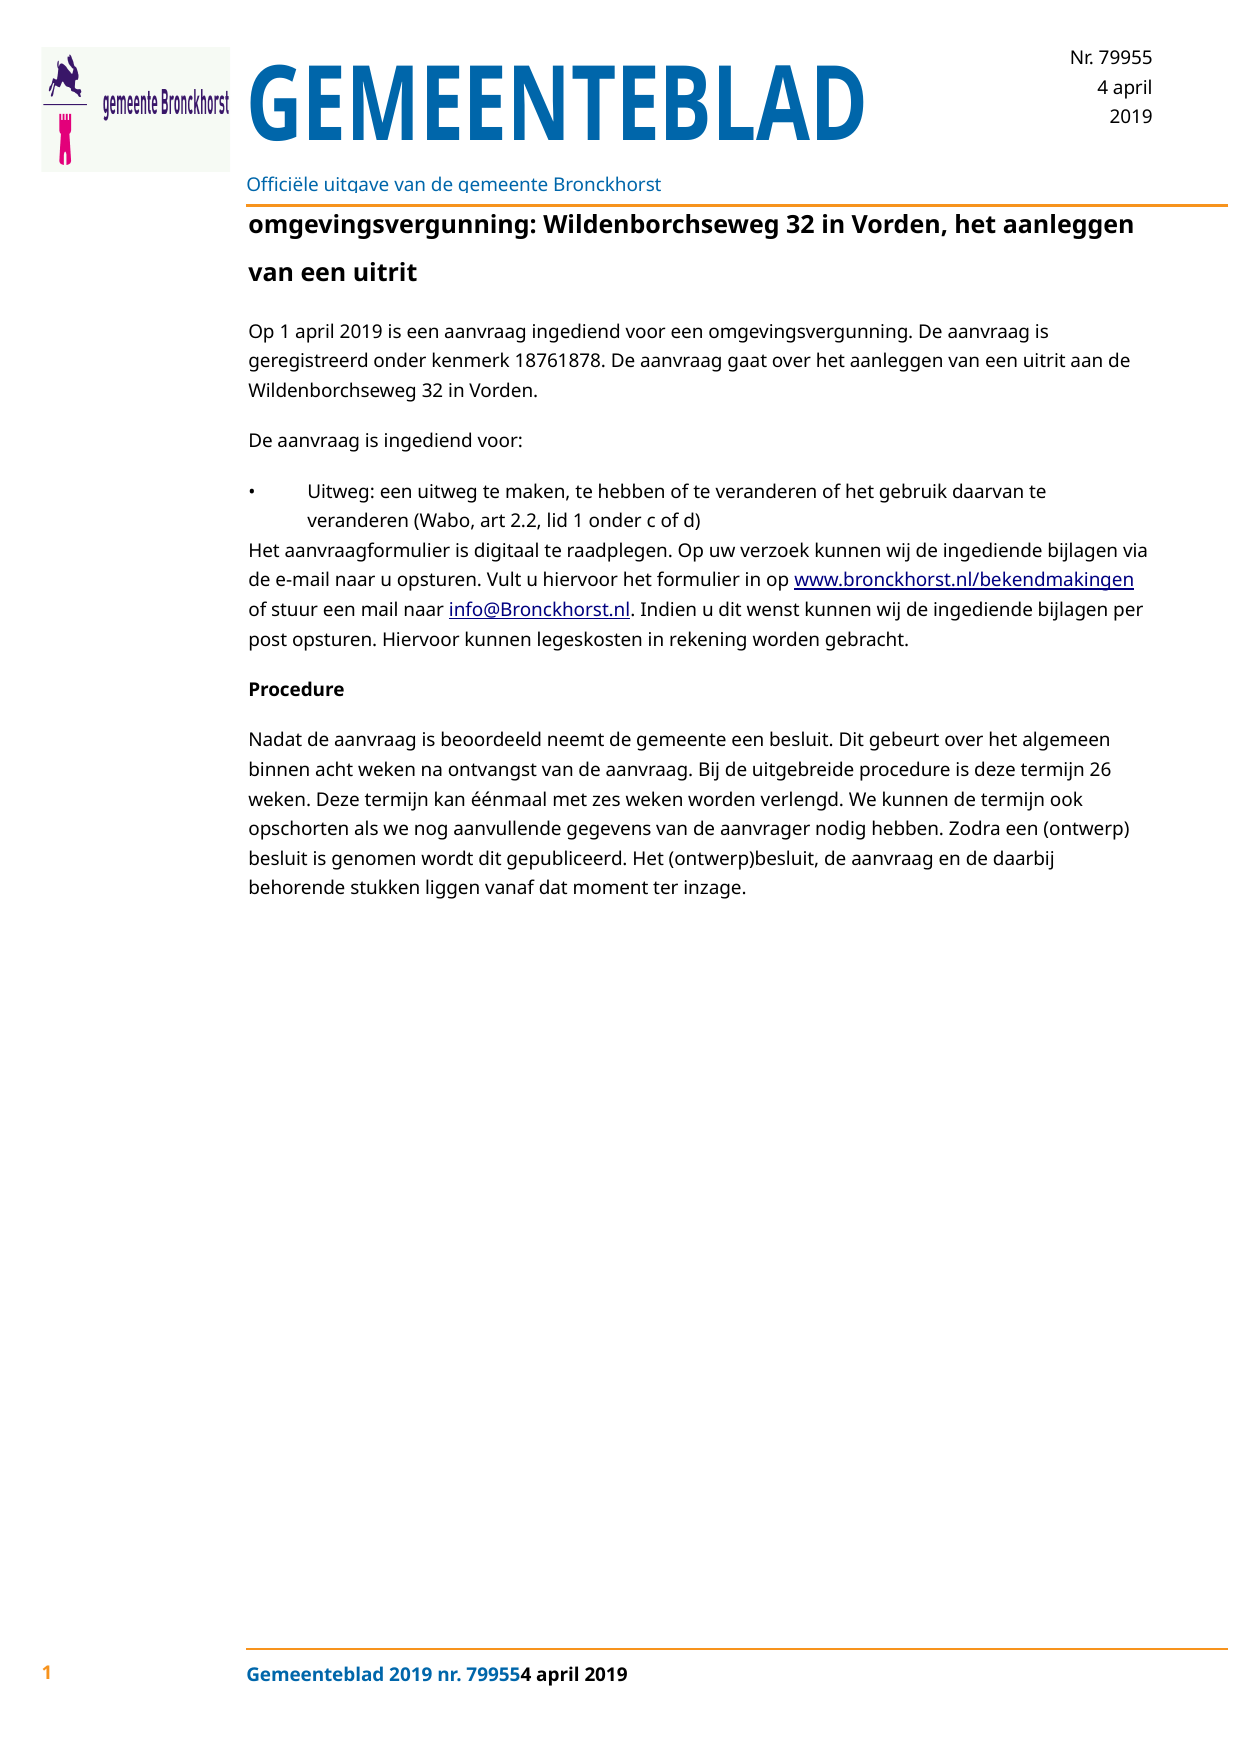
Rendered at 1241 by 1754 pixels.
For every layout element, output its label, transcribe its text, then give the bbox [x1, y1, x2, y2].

text Nadat de aanvraag is beoordeeld neemt de gemeente een besluit. Dit gebeurt over het algemeen binnen acht weken na ontvangst van de aanvraag. Bij de uitgebreide procedure is deze termijn 26 weken. Deze termijn kan éénmaal met zes weken worden verlengd. We kunnen de termijn ook opschorten als we nog aanvullende gegevens van de aanvrager nodig hebben. Zodra een (ontwerp) besluit is genomen wordt dit gepubliceerd. Het (ontwerp)besluit, de aanvraag en de daarbij behorende stukken liggen vanaf dat moment ter inzage. [248, 727, 1152, 900]
picture [41, 47, 231, 172]
text Op 1 april 2019 is een aanvraag ingediend voor een omgevingsvergunning. De aanvraag is geregistreerd onder kenmerk 18761878. De aanvraag gaat over het aanleggen van een uitrit aan de Wildenborchseweg 32 in Vorden. [248, 318, 1152, 403]
text Het aanvraagformulier is digitaal te raadplegen. Op uw verzoek kunnen wij de ingediende bijlagen via de e-mail naar u opsturen. Vult u hiervoor het formulier in op www.bronckhorst.nl/bekendmakingen of stuur een mail naar info@Bronckhorst.nl. Indien u dit wenst kunnen wij de ingediende bijlagen per post opsturen. Hiervoor kunnen legeskosten in rekening worden gebracht. [248, 537, 1152, 652]
text omgevingsvergunning: Wildenborchseweg 32 in Vorden, het aanleggen van een uitrit [248, 207, 1152, 288]
text De aanvraag is ingediend voor: [248, 427, 1152, 453]
text Procedure [248, 676, 1152, 702]
list Uitweg: een uitweg te maken, te hebben of te veranderen of het gebruik daarvan te veranderen (Wabo, art 2.2, lid 1 onder c of d) [248, 478, 1152, 533]
